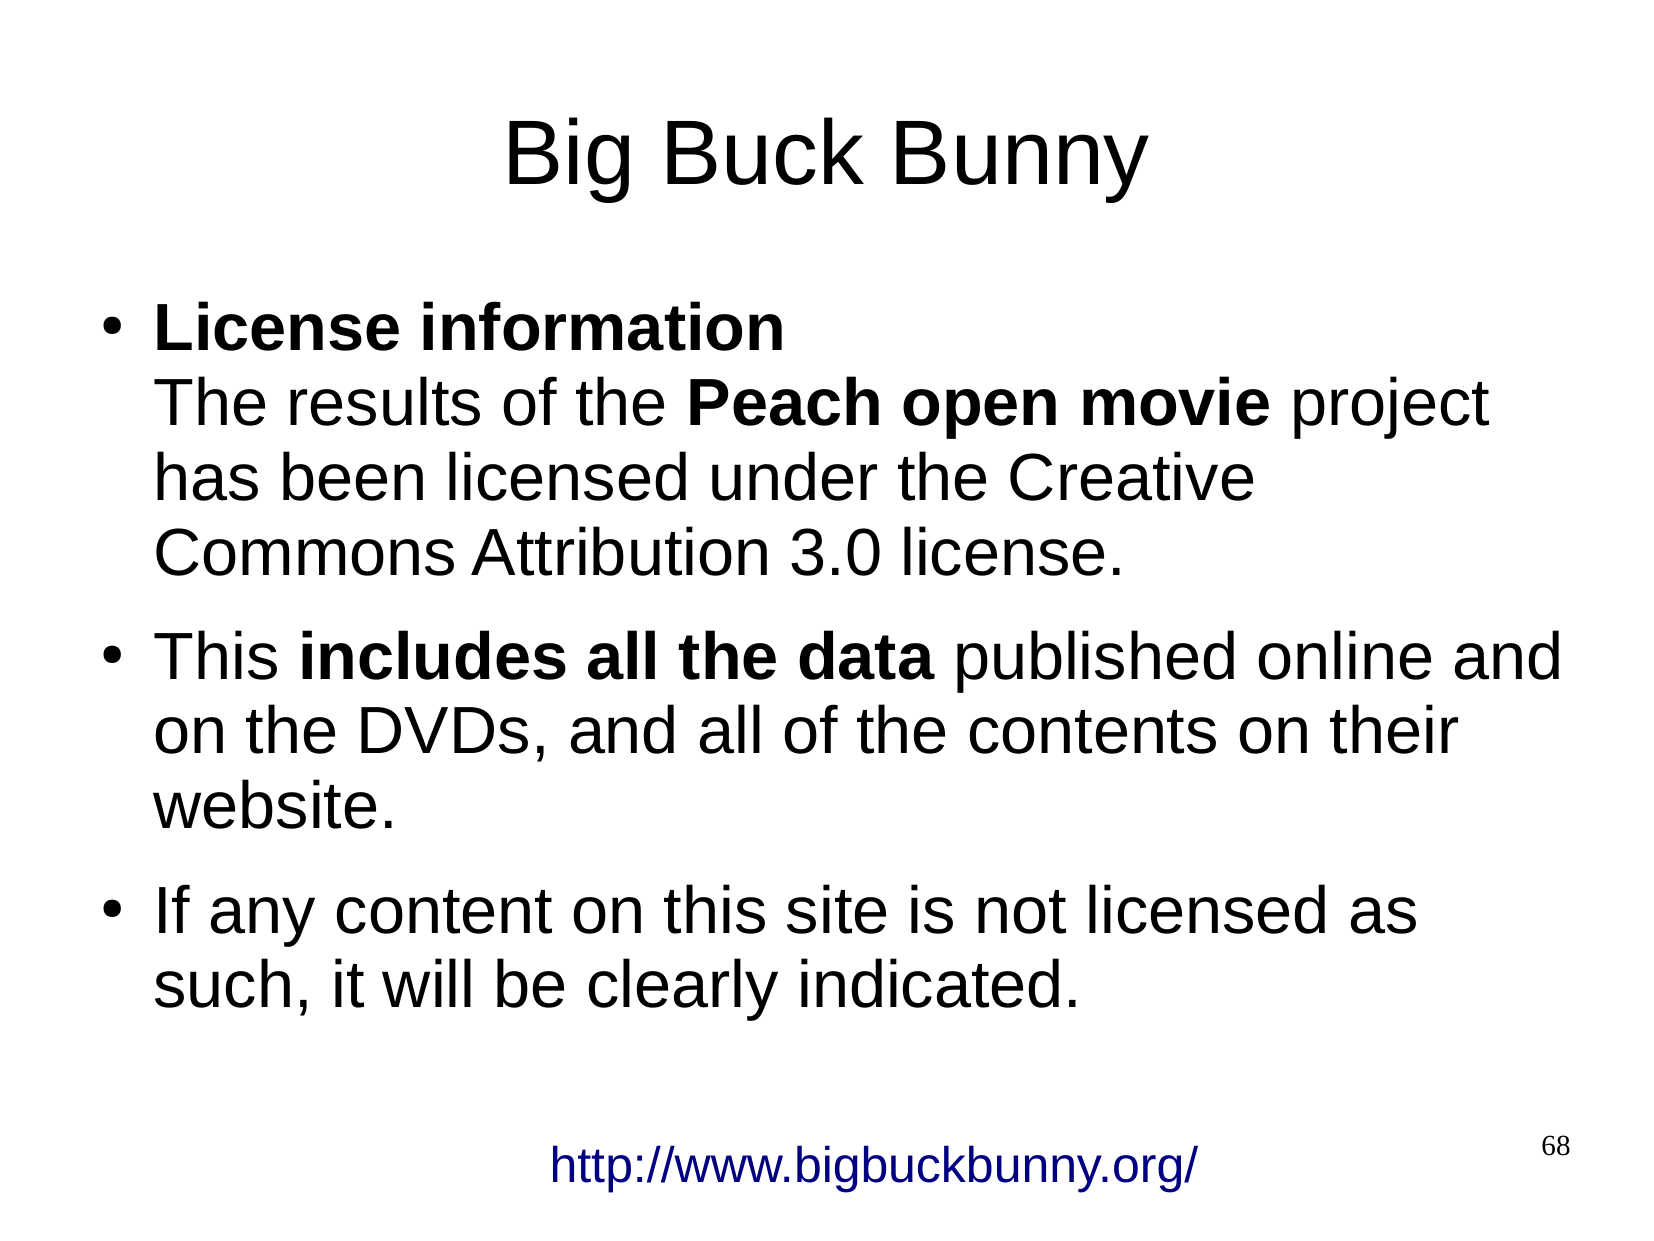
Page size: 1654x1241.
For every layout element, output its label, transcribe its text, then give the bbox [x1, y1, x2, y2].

title Big Buck Bunny [82, 49, 1571, 257]
text_box http://www.bigbuckbunny.org/ [487, 1130, 1276, 1201]
list License information The results of the Peach open movie project has been licensed under the Creative Commons Attribution 3.0 license. This includes all the data published online and on the DVDs, and all of the contents on their website. If any content on this site is not licensed as such, it will be clearly indicated. [82, 290, 1571, 1094]
